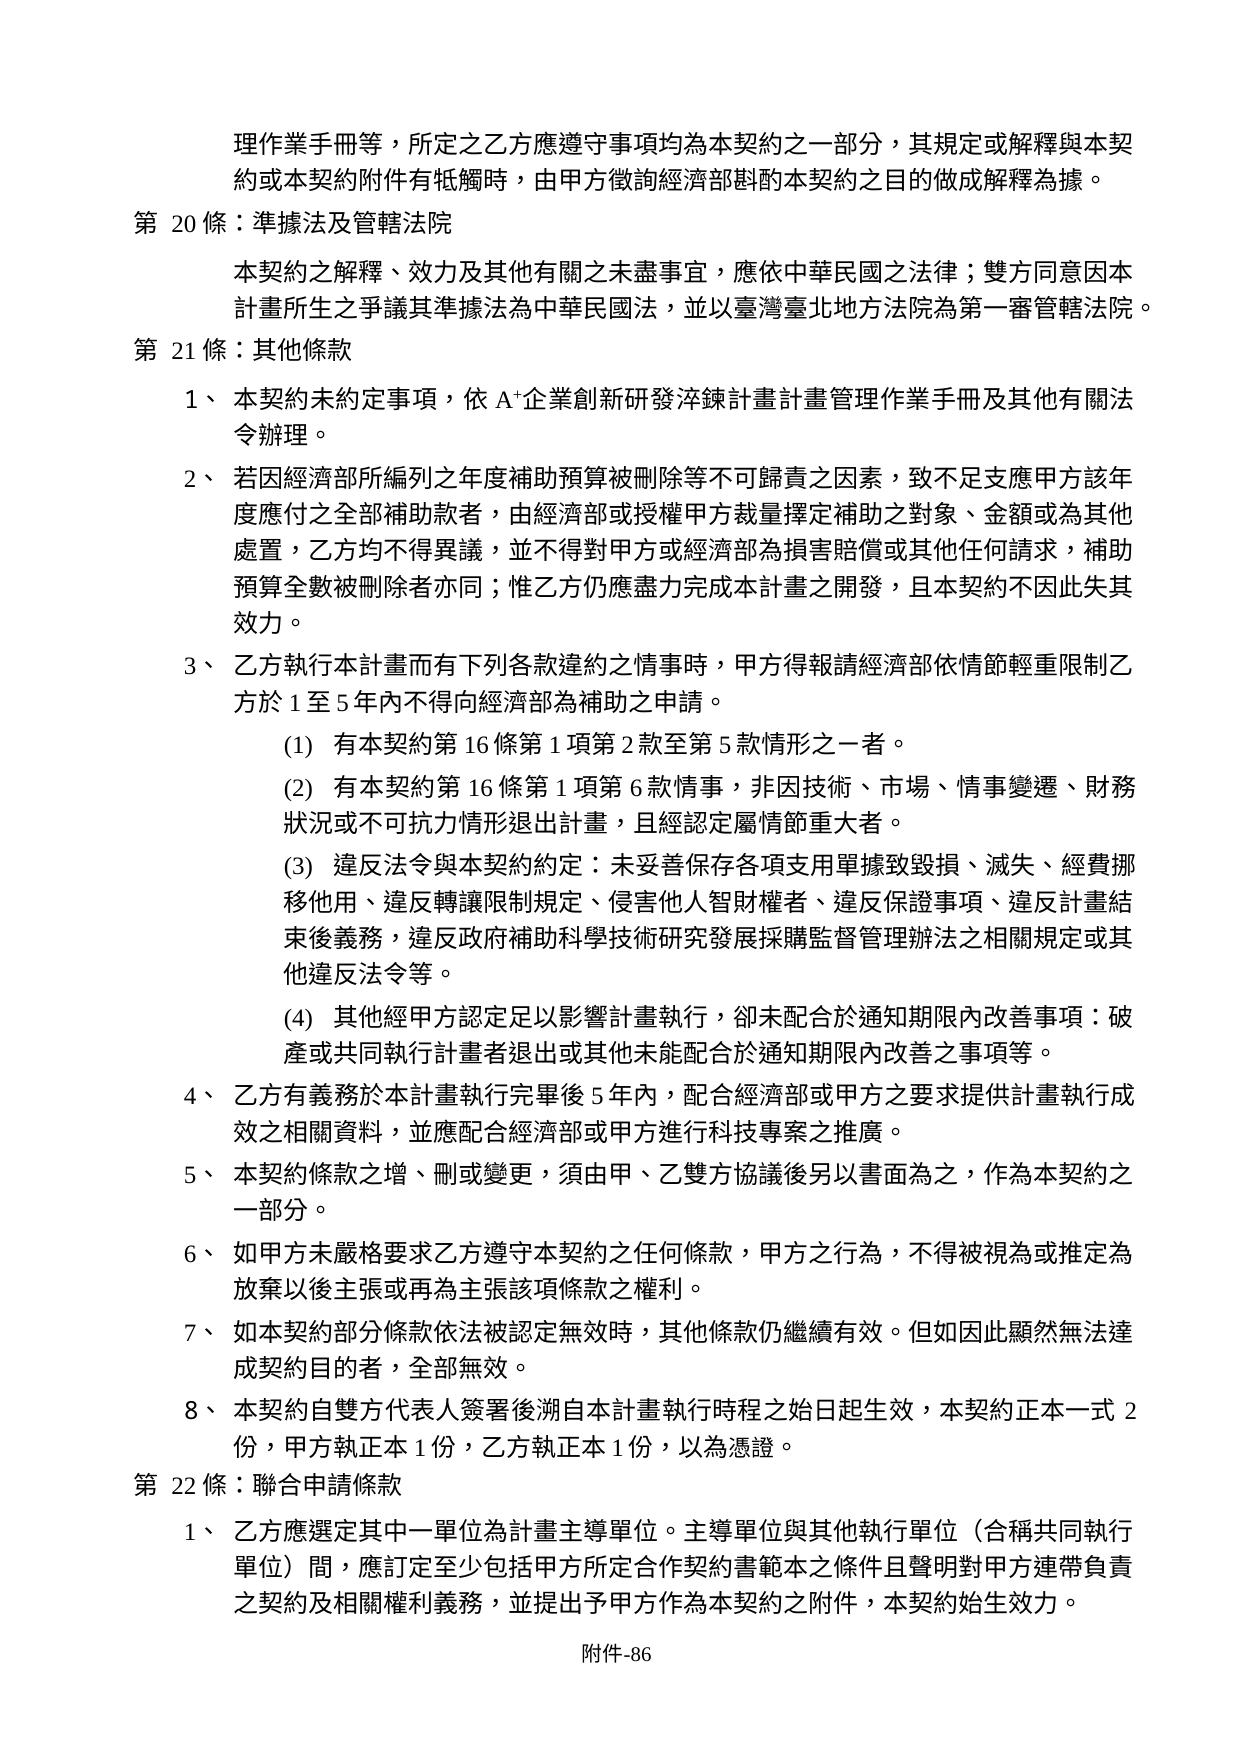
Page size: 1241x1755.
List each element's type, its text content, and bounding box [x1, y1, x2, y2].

list 乙方應選定其中一單位為計畫主導單位。主導單位與其他執行單位（合稱共同執行單位）間，應訂定至少包括甲方所定合作契約書範本之條件且聲明對甲方連帶負責之契約及相關權利義務，並提出予甲方作為本契約之附件，本契約始生效力。 [183, 1511, 1137, 1620]
text 第 20 條：準據法及管轄法院 [133, 203, 1137, 239]
list 乙方有義務於本計畫執行完畢後5年內，配合經濟部或甲方之要求提供計畫執行成效之相關資料，並應配合經濟部或甲方進行科技專案之推廣。 [183, 1076, 1137, 1148]
list 違反法令與本契約約定：未妥善保存各項支用單據致毀損、滅失、經費挪移他用、違反轉讓限制規定、侵害他人智財權者、違反保證事項、違反計畫結束後義務，違反政府補助科學技術研究發展採購監督管理辦法之相關規定或其他違反法令等。 [283, 846, 1137, 991]
text 第 21 條：其他條款 [133, 331, 1137, 367]
list 本契約未約定事項，依A+企業創新研發淬鍊計畫計畫管理作業手冊及其他有關法令辦理。 [183, 379, 1137, 452]
list 如甲方未嚴格要求乙方遵守本契約之任何條款，甲方之行為，不得被視為或推定為放棄以後主張或再為主張該項條款之權利。 [183, 1233, 1137, 1306]
list 其他經甲方認定足以影響計畫執行，卻未配合於通知期限內改善事項：破產或共同執行計畫者退出或其他未能配合於通知期限內改善之事項等。 [283, 997, 1137, 1069]
text 第 22 條：聯合申請條款 [133, 1466, 1137, 1502]
list 有本契約第16條第1項第2款至第5款情形之ㄧ者。 [283, 724, 1137, 761]
list 乙方執行本計畫而有下列各款違約之情事時，甲方得報請經濟部依情節輕重限制乙方於1至5年內不得向經濟部為補助之申請。 [183, 646, 1137, 718]
list 理作業手冊等，所定之乙方應遵守事項均為本契約之一部分，其規定或解釋與本契約或本契約附件有牴觸時，由甲方徵詢經濟部斟酌本契約之目的做成解釋為據。 [183, 124, 1137, 197]
list 本契約條款之增、刪或變更，須由甲、乙雙方協議後另以書面為之，作為本契約之一部分。 [183, 1154, 1137, 1227]
list 若因經濟部所編列之年度補助預算被刪除等不可歸責之因素，致不足支應甲方該年度應付之全部補助款者，由經濟部或授權甲方裁量擇定補助之對象、金額或為其他處置，乙方均不得異議，並不得對甲方或經濟部為損害賠償或其他任何請求，補助預算全數被刪除者亦同；惟乙方仍應盡力完成本計畫之開發，且本契約不因此失其效力。 [183, 458, 1137, 639]
list 本契約自雙方代表人簽署後溯自本計畫執行時程之始日起生效，本契約正本一式2份，甲方執正本1份，乙方執正本1份，以為憑證。 [183, 1391, 1137, 1463]
list 如本契約部分條款依法被認定無效時，其他條款仍繼續有效。但如因此顯然無法達成契約目的者，全部無效。 [183, 1312, 1137, 1384]
list 有本契約第16條第1項第6款情事，非因技術、市場、情事變遷、財務狀況或不可抗力情形退出計畫，且經認定屬情節重大者。 [283, 767, 1137, 839]
text 本契約之解釋、效力及其他有關之未盡事宜，應依中華民國之法律；雙方同意因本計畫所生之爭議其準據法為中華民國法，並以臺灣臺北地方法院為第一審管轄法院。 [233, 252, 1137, 324]
